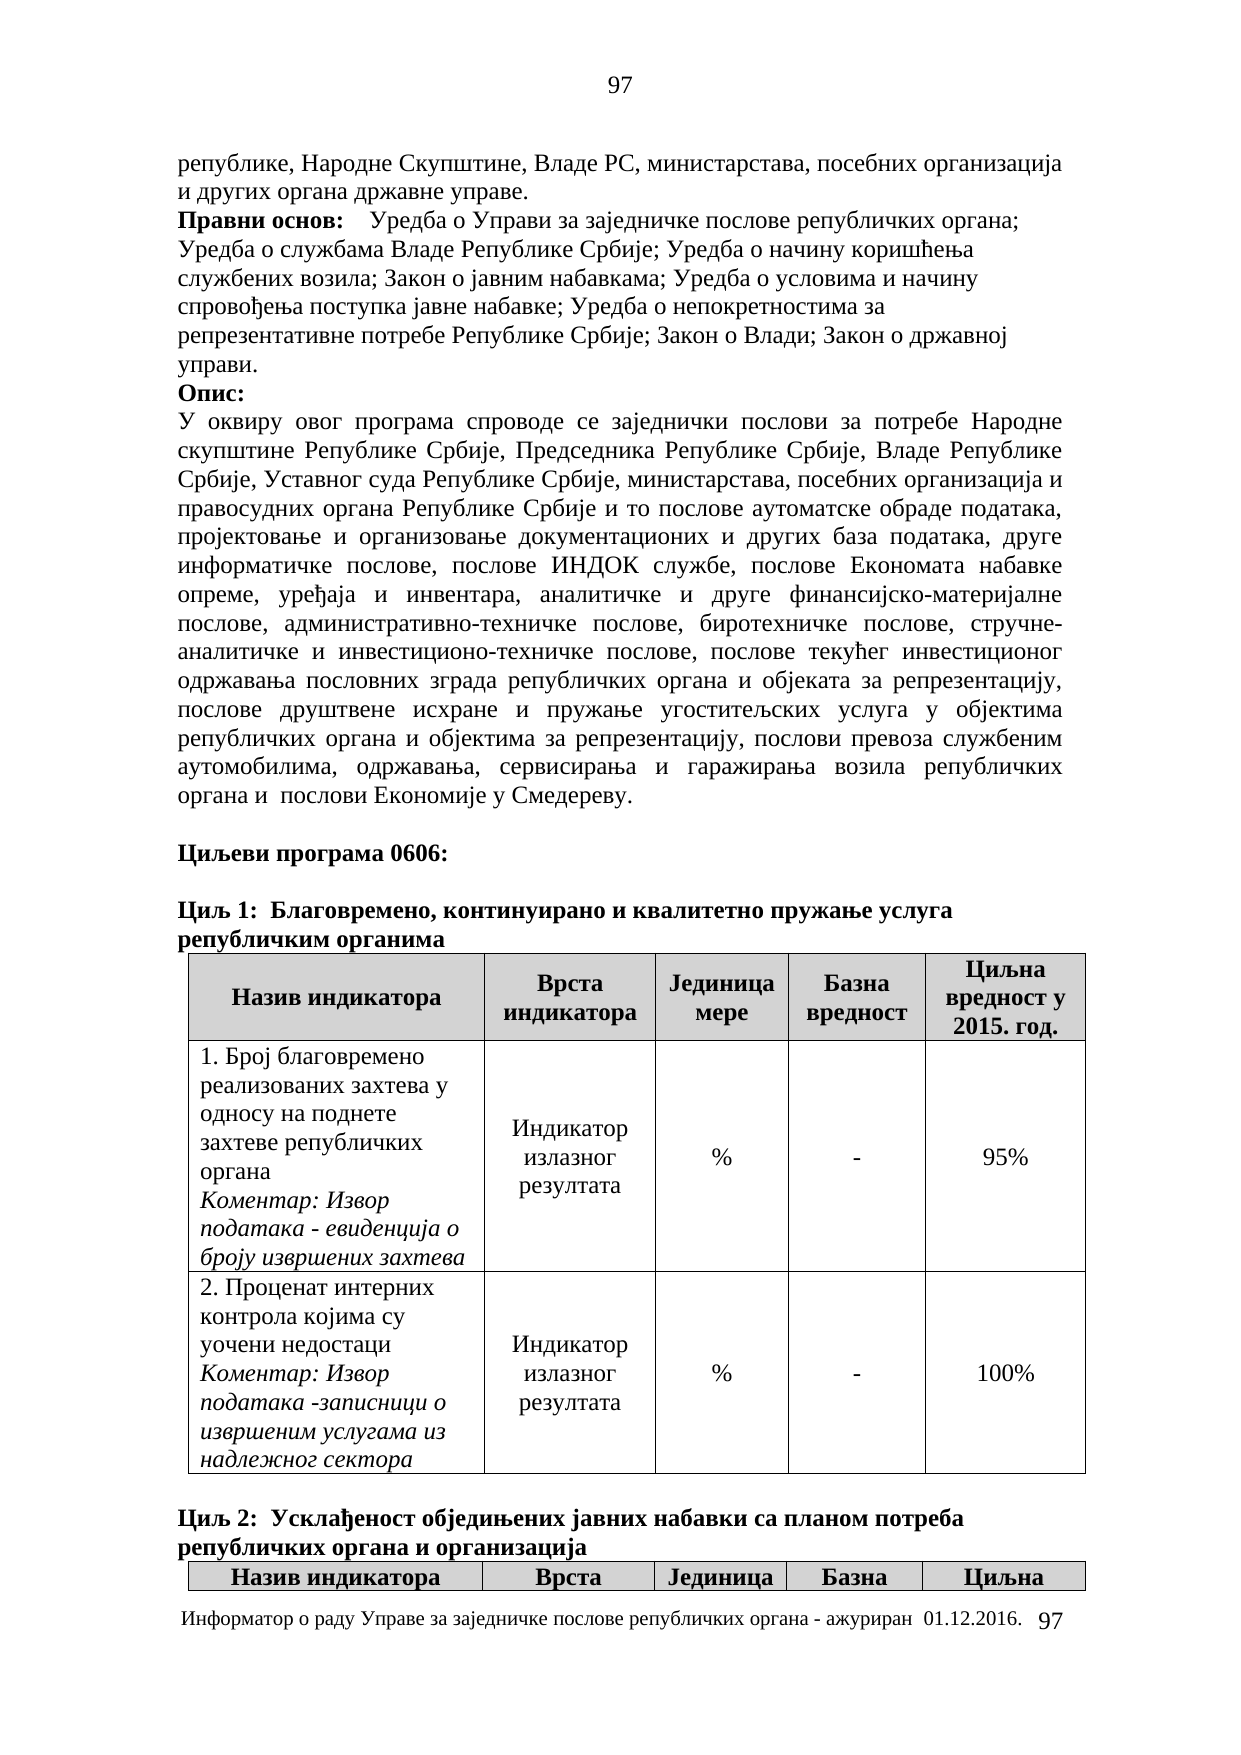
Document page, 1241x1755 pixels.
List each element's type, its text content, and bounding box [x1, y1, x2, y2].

table_cell 2. Проценат интерних контрола којима су уочени недостаци Kоментар: Извор података -записници о извршеним услугама из надлежног сектора [189, 1272, 484, 1473]
table_header Назив индикатора [189, 1562, 482, 1590]
text У оквиру овог програма спроводе се заједнички послови за потребе Народне скупштине Републике Србије, Председника Републике Србије, Владе Републике Србије, Уставног суда Републике Србије, министарстава, посебних организација и правосудних органа Републике Србије и то послове аутоматске обраде података, пројектовање и организовање документационих и других база података, друге информатичке послове, послове ИНДОК службе, послове Економата набавке опреме, уређаја и инвентара, аналитичке и друге финансијско-материјалне послове, административно-техничке послове, биротехничке послове, стручне-аналитичке и инвестиционо-техничке послове, послове текућег инвестиционог одржавања пословних зграда републичких органа и објеката за репрезентацију, послове друштвене исхране и пружање угоститељских услуга у објектима републичких органа и објектима за репрезентацију, послови превоза службеним аутомобилима, одржавања, сервисирања и гаражирања возила републичких органа и послови Економије у Смедереву. [177, 406, 1063, 809]
table_header Базна [787, 1562, 922, 1590]
table_header Циљна [923, 1562, 1085, 1590]
table_cell - [789, 1272, 925, 1473]
table_cell % [656, 1272, 788, 1473]
text Циљеви програма 0606: [177, 809, 1063, 866]
table_cell % [656, 1041, 788, 1271]
table_cell 1. Број благовремено реализованих захтева у односу на поднете захтеве републичких органа Kоментар: Извор података - евиденција о броју извршених захтева [189, 1041, 484, 1271]
text Циљ 1: Благовремено, континуирано и квалитетно пружање услуга републичким органима [177, 866, 1063, 953]
table_header Базна вредност [789, 954, 925, 1040]
table_cell 100% [926, 1272, 1085, 1473]
table_cell - [789, 1041, 925, 1271]
text Циљ 2: Усклађеност обједињених јавних набавки са планом потреба републичких органа и организација [177, 1503, 1063, 1561]
table_cell Индикатор излазног резултата [485, 1041, 655, 1271]
table_header Циљна вредност у 2015. год. [926, 954, 1085, 1040]
table_header Јединица мере [656, 954, 788, 1040]
table_header Врста [483, 1562, 654, 1590]
table_header Врста индикатора [485, 954, 655, 1040]
table_cell Индикатор излазног резултата [485, 1272, 655, 1473]
table_cell 95% [926, 1041, 1085, 1271]
text републике, Народне Скупштине, Владе РС, министарстава, посебних организација и других органа државне управе. Правни основ: Уредба о Управи за заједничке послове републичких органа; Уредба о службама Владе Републике Србије; Уредба о начину коришћења службених возила; Закон о јавним набавкама; Уредба о условима и начину спровођења поступка јавне набавке; Уредба о непокретностима за репрезентативне потребе Републике Србије; Закон о Влади; Закон о државној управи. Опис: [177, 148, 1063, 406]
table_header Јединица [655, 1562, 786, 1590]
table_header Назив индикатора [189, 954, 484, 1040]
